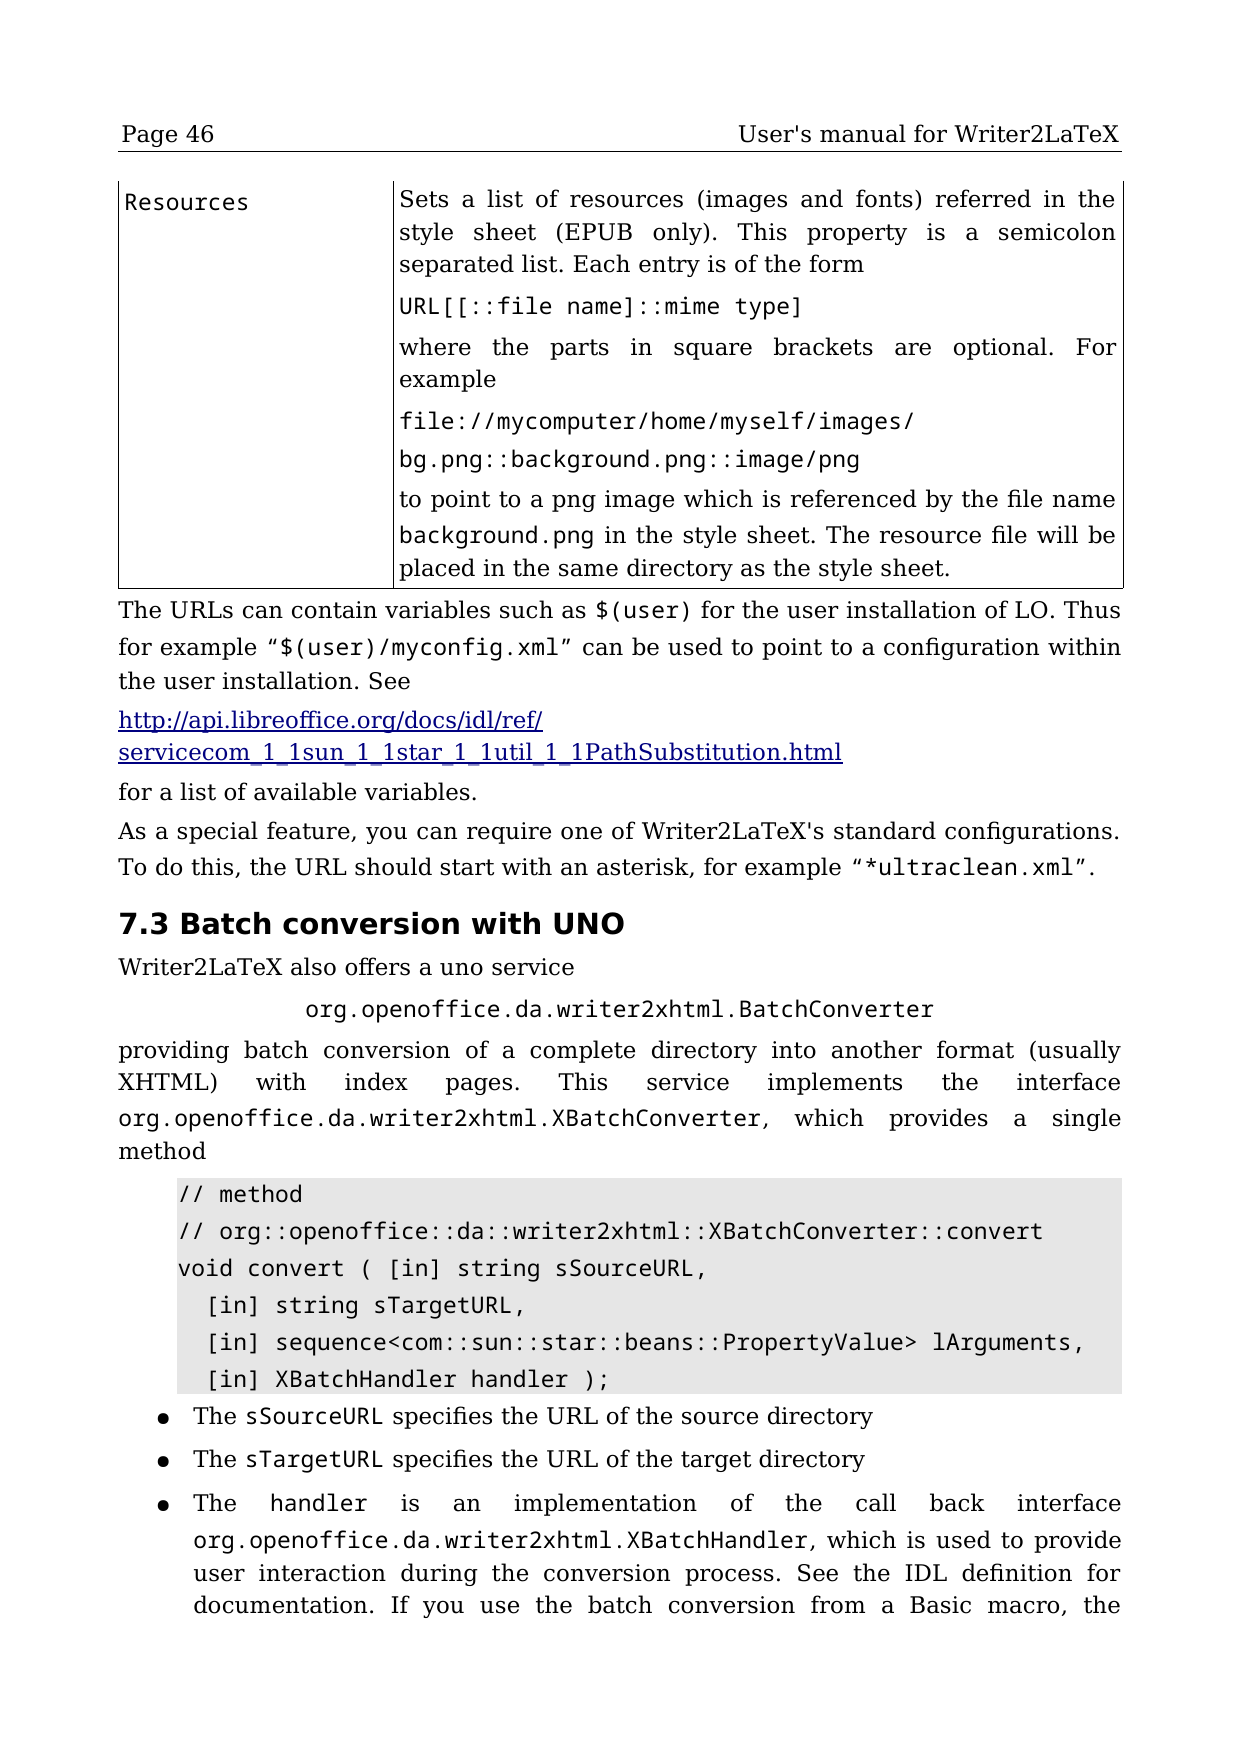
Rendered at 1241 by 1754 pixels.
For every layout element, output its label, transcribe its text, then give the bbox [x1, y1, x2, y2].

text // method [177, 1178, 1122, 1209]
text [in] XBatchHandler handler ); [177, 1363, 1122, 1394]
text [in] sequence<com::sun::star::beans::PropertyValue> lArguments, [177, 1326, 1122, 1357]
text Writer2LaTeX also offers a uno service [118, 954, 1122, 981]
text // org::openoffice::da::writer2xhtml::XBatchConverter::convert [177, 1215, 1122, 1246]
text As a special feature, you can require one of Writer2LaTeX's standard configurations. To do this, the URL should start with an asterisk, for example “*ultraclean.xml”. [118, 818, 1122, 882]
text The URLs can contain variables such as $(user) for the user installation of LO. Thus for example “$(user)/myconfig.xml” can be used to point to a configuration within the user installation. See [118, 594, 1122, 695]
text http://api.libreoffice.org/docs/idl/ref/servicecom_1_1sun_1_1star_1_1util_1_1PathSubstitution.html [118, 707, 1122, 766]
subtitle Batch conversion with UNO [118, 907, 1122, 941]
text void convert ( [in] string sSourceURL, [177, 1252, 1122, 1283]
text for a list of available variables. [118, 779, 1122, 806]
list The sTargetURL specifies the URL of the target directory [156, 1443, 1122, 1474]
text providing batch conversion of a complete directory into another format (usually XHTML) with index pages. This service implements the interface org.openoffice.da.writer2xhtml.XBatchConverter, which provides a single method [118, 1037, 1122, 1165]
list The handler is an implementation of the call back interface org.openoffice.da.writer2xhtml.XBatchHandler, which is used to provide user interaction during the conversion process. See the IDL definition for documentation. If you use the batch conversion from a Basic macro, the [156, 1486, 1122, 1619]
table_cell Sets a list of resources (images and fonts) referred in the style sheet (EPUB only). This property is a semicolon separated list. Each entry is of the form URL[[::file name]::mime type] where the parts in square brackets are optional. For example file://mycomputer/home/myself/images/bg.png::background.png::image/png to point to a png image which is referenced by the file name background.png in the style sheet. The resource file will be placed in the same directory as the style sheet. [394, 181, 1123, 588]
table_cell Resources [119, 181, 393, 588]
text org.openoffice.da.writer2xhtml.BatchConverter [118, 993, 1122, 1024]
text [in] string sTargetURL, [177, 1289, 1122, 1320]
list The sSourceURL specifies the URL of the source directory [156, 1399, 1122, 1431]
